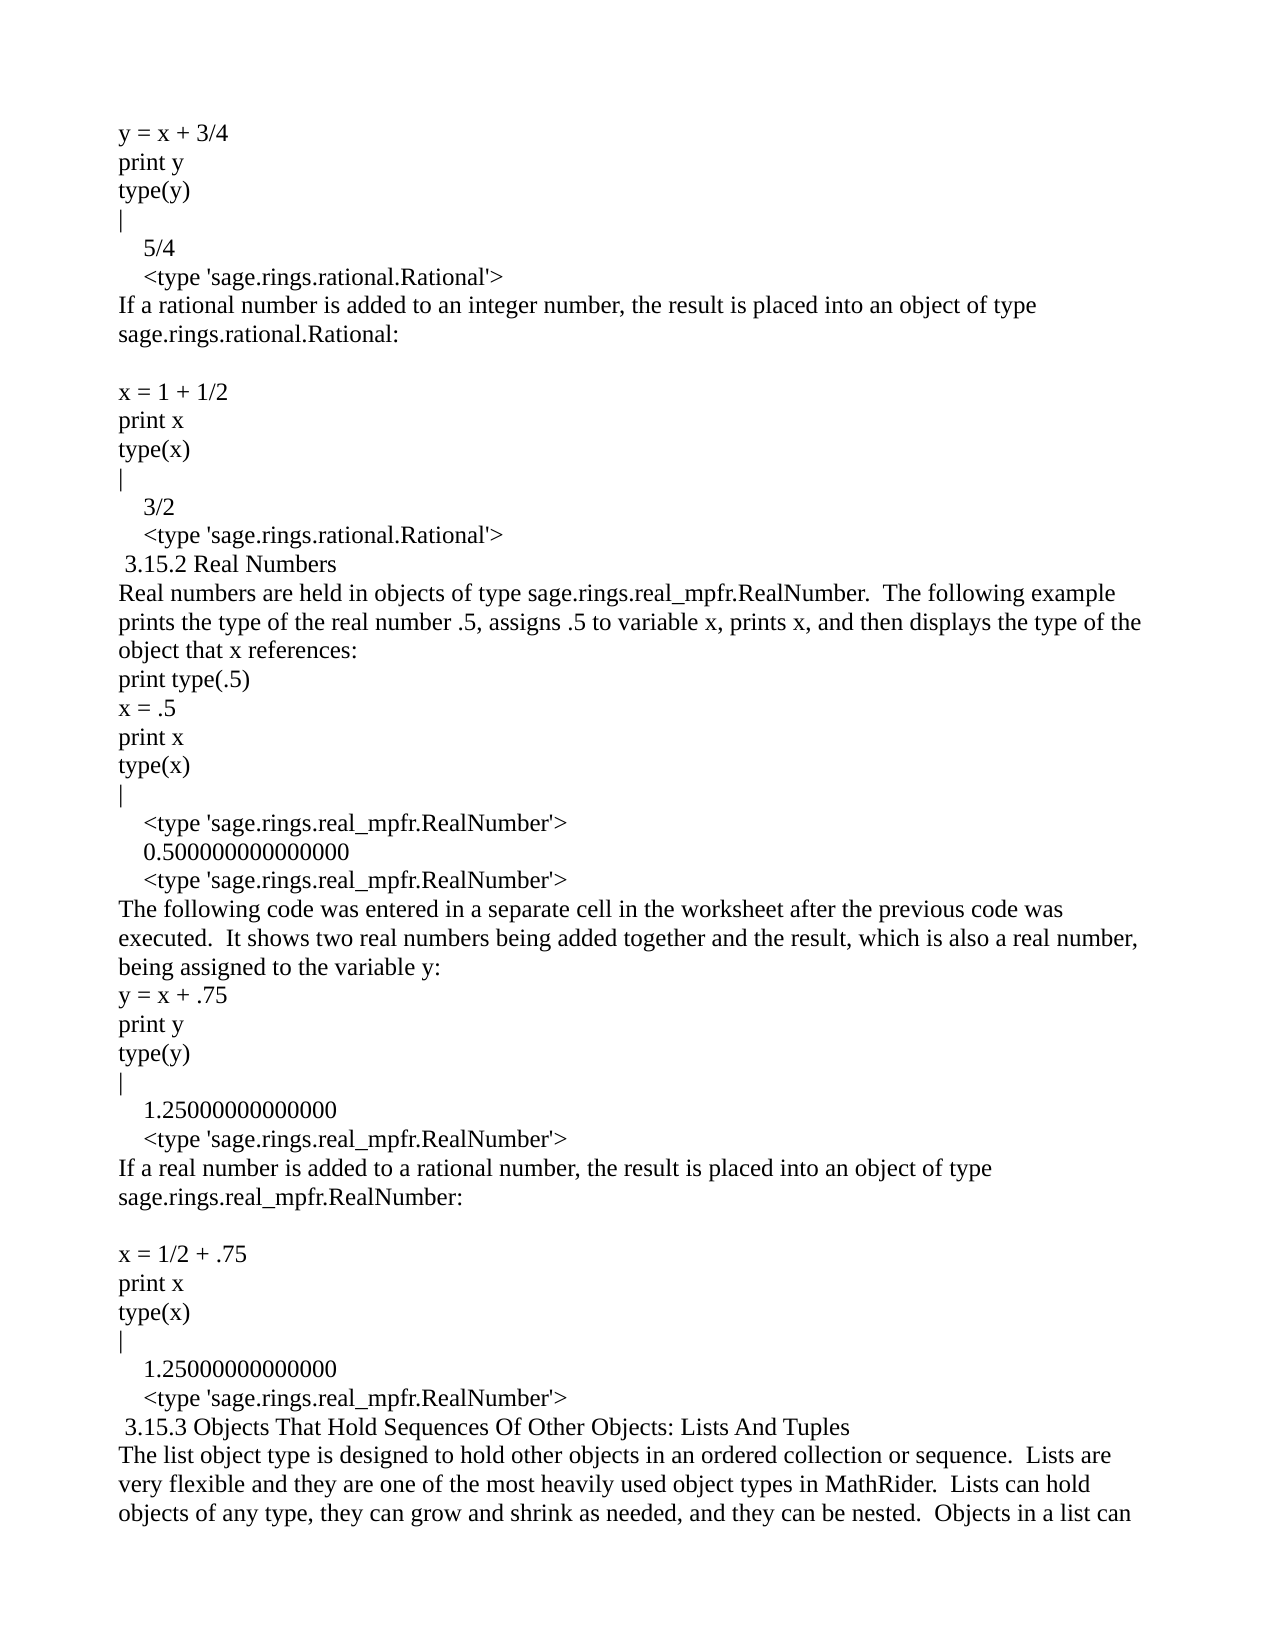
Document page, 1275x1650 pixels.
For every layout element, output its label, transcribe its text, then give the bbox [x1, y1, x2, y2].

text x = 1/2 + .75 [118, 1239, 1157, 1268]
text type(x) [118, 1297, 1157, 1326]
text type(y) [118, 1038, 1157, 1067]
text print x [118, 722, 1157, 751]
text print x [118, 406, 1157, 434]
text <type 'sage.rings.real_mpfr.RealNumber'> [118, 866, 1157, 894]
text 1.25000000000000 [118, 1354, 1157, 1383]
text 1.25000000000000 [118, 1096, 1157, 1124]
text | [118, 1067, 1157, 1096]
text 3/2 [118, 492, 1157, 521]
text The list object type is designed to hold other objects in an ordered collection or sequence. Lists are very flexible and they are one of the most heavily used object types in MathRider. Lists can hold objects of any type, they can grow and shrink as needed, and they can be nested. Objects in a list can [118, 1441, 1157, 1527]
text print x [118, 1268, 1157, 1297]
text If a rational number is added to an integer number, the result is placed into an object of type sage.rings.rational.Rational: [118, 291, 1157, 348]
text x = .5 [118, 693, 1157, 722]
text | [118, 204, 1157, 233]
text x = 1 + 1/2 [118, 377, 1157, 406]
text y = x + .75 [118, 981, 1157, 1009]
text <type 'sage.rings.rational.Rational'> [118, 521, 1157, 549]
text <type 'sage.rings.real_mpfr.RealNumber'> [118, 1383, 1157, 1412]
text 5/4 [118, 233, 1157, 262]
text type(x) [118, 751, 1157, 779]
text type(y) [118, 176, 1157, 204]
text If a real number is added to a rational number, the result is placed into an object of type sage.rings.real_mpfr.RealNumber: [118, 1153, 1157, 1211]
text | [118, 779, 1157, 808]
text y = x + 3/4 [118, 118, 1157, 147]
text <type 'sage.rings.real_mpfr.RealNumber'> [118, 808, 1157, 837]
text 0.500000000000000 [118, 837, 1157, 866]
text | [118, 463, 1157, 492]
text print y [118, 147, 1157, 176]
text | [118, 1326, 1157, 1354]
text <type 'sage.rings.real_mpfr.RealNumber'> [118, 1124, 1157, 1153]
text <type 'sage.rings.rational.Rational'> [118, 262, 1157, 291]
text print type(.5) [118, 664, 1157, 693]
text type(x) [118, 434, 1157, 463]
text 3.15.3 Objects That Hold Sequences Of Other Objects: Lists And Tuples [118, 1412, 1157, 1441]
text print y [118, 1009, 1157, 1038]
text Real numbers are held in objects of type sage.rings.real_mpfr.RealNumber. The following example prints the type of the real number .5, assigns .5 to variable x, prints x, and then displays the type of the object that x references: [118, 578, 1157, 664]
text The following code was entered in a separate cell in the worksheet after the previous code was executed. It shows two real numbers being added together and the result, which is also a real number, being assigned to the variable y: [118, 894, 1157, 981]
text 3.15.2 Real Numbers [118, 549, 1157, 578]
